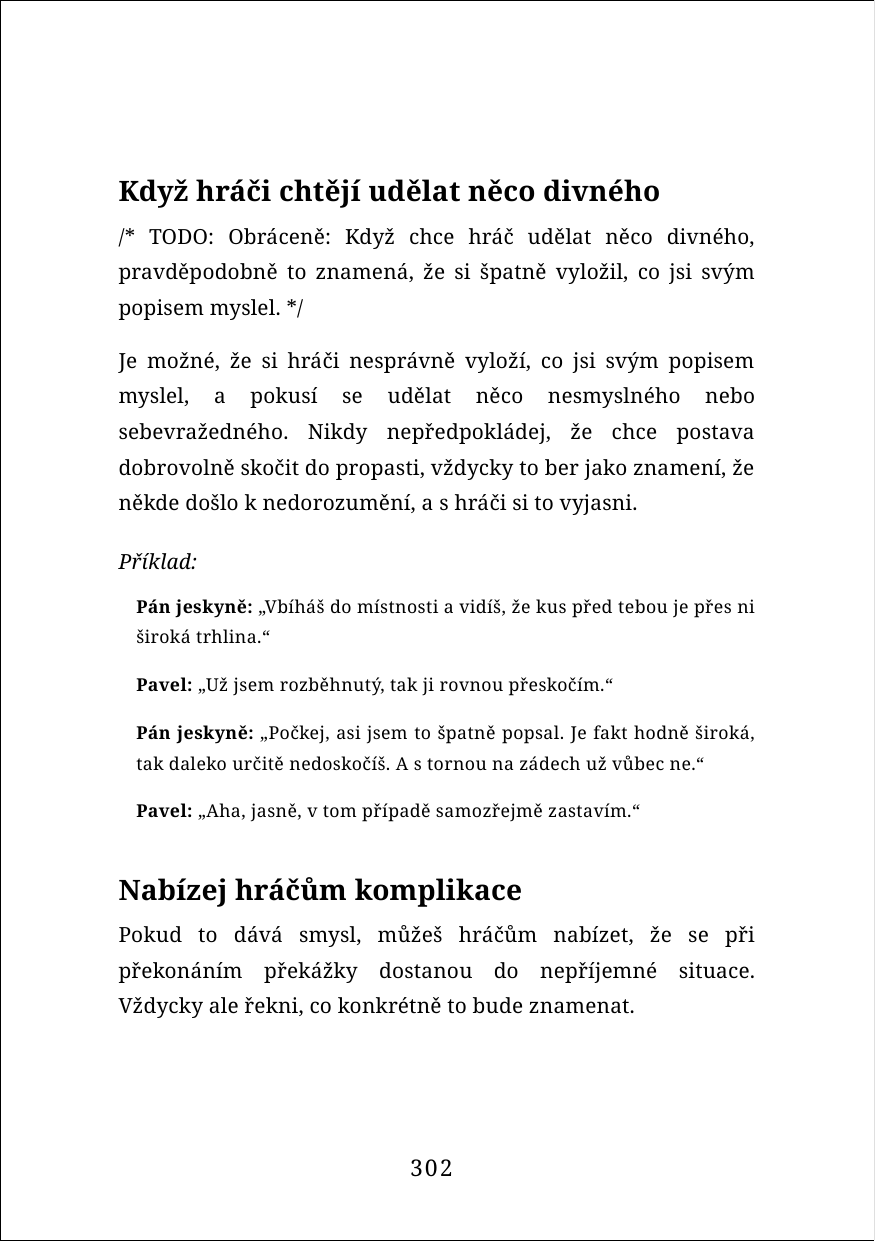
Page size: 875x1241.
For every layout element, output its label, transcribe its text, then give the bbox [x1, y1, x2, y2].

text Je možné, že si hráči nesprávně vyloží, co jsi svým popisem myslel, a pokusí se udělat něco nesmyslného nebo sebevražedného. Nikdy nepředpokládej, že chce postava dobrovolně skočit do propasti, vždycky to ber jako znamení, že někde došlo k nedorozumění, a s hráči si to vyjasni. [118, 346, 756, 517]
text Pavel: „Už jsem rozběhnutý, tak ji rovnou přeskočím.“ [136, 673, 756, 697]
subtitle Nabízej hráčům komplikace [118, 870, 756, 909]
text Pán jeskyně: „Vbíháš do místnosti a vidíš, že kus před tebou je přes ni široká trhlina.“ [136, 595, 756, 649]
text Pavel: „Aha, jasně, v tom případě samozřejmě zastavím.“ [136, 799, 756, 823]
text Pán jeskyně: „Počkej, asi jsem to špatně popsal. Je fakt hodně široká, tak daleko určitě nedoskočíš. A s tornou na zádech už vůbec ne.“ [136, 721, 756, 775]
subtitle Když hráči chtějí udělat něco divného [118, 172, 756, 210]
text /* TODO: Obráceně: Když chce hráč udělat něco divného, pravděpodobně to znamená, že si špatně vyložil, co jsi svým popisem myslel. */ [118, 222, 756, 321]
text Pokud to dává smysl, můžeš hráčům nabízet, že se při překonáním překážky dostanou do nepříjemné situace. Vždycky ale řekni, co konkrétně to bude znamenat. [118, 921, 756, 1020]
text Příklad: [118, 547, 756, 576]
